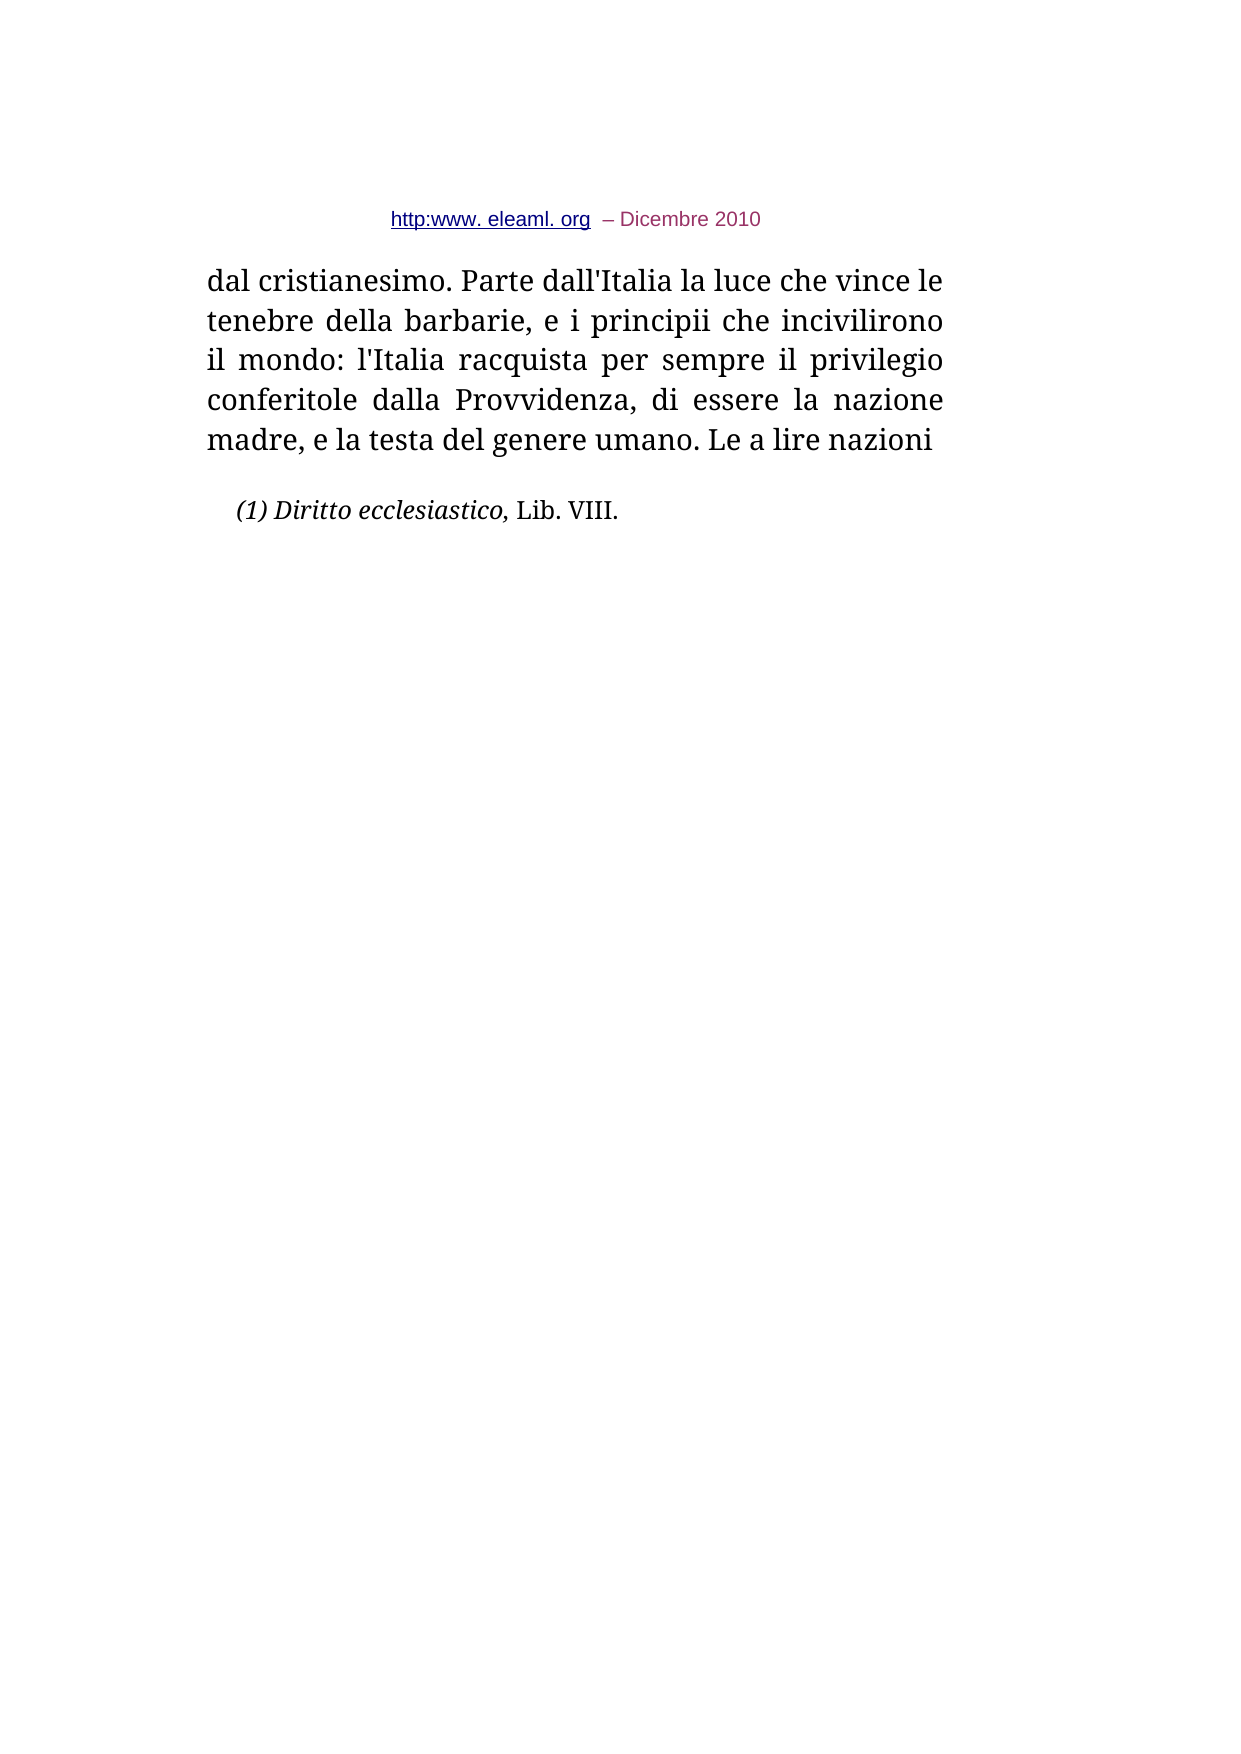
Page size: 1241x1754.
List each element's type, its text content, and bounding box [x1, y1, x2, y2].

text (1) Diritto ecclesiastico, Lib. VIII. [207, 493, 945, 527]
text dal cristianesimo. Parte dall'Italia la luce che vince le tenebre della barbarie, e i principii che incivilirono il mondo: l'Italia racquista per sempre il privilegio conferitole dalla Provvidenza, di essere la nazione madre, e la testa del genere umano. Le a lire nazioni [207, 260, 945, 458]
